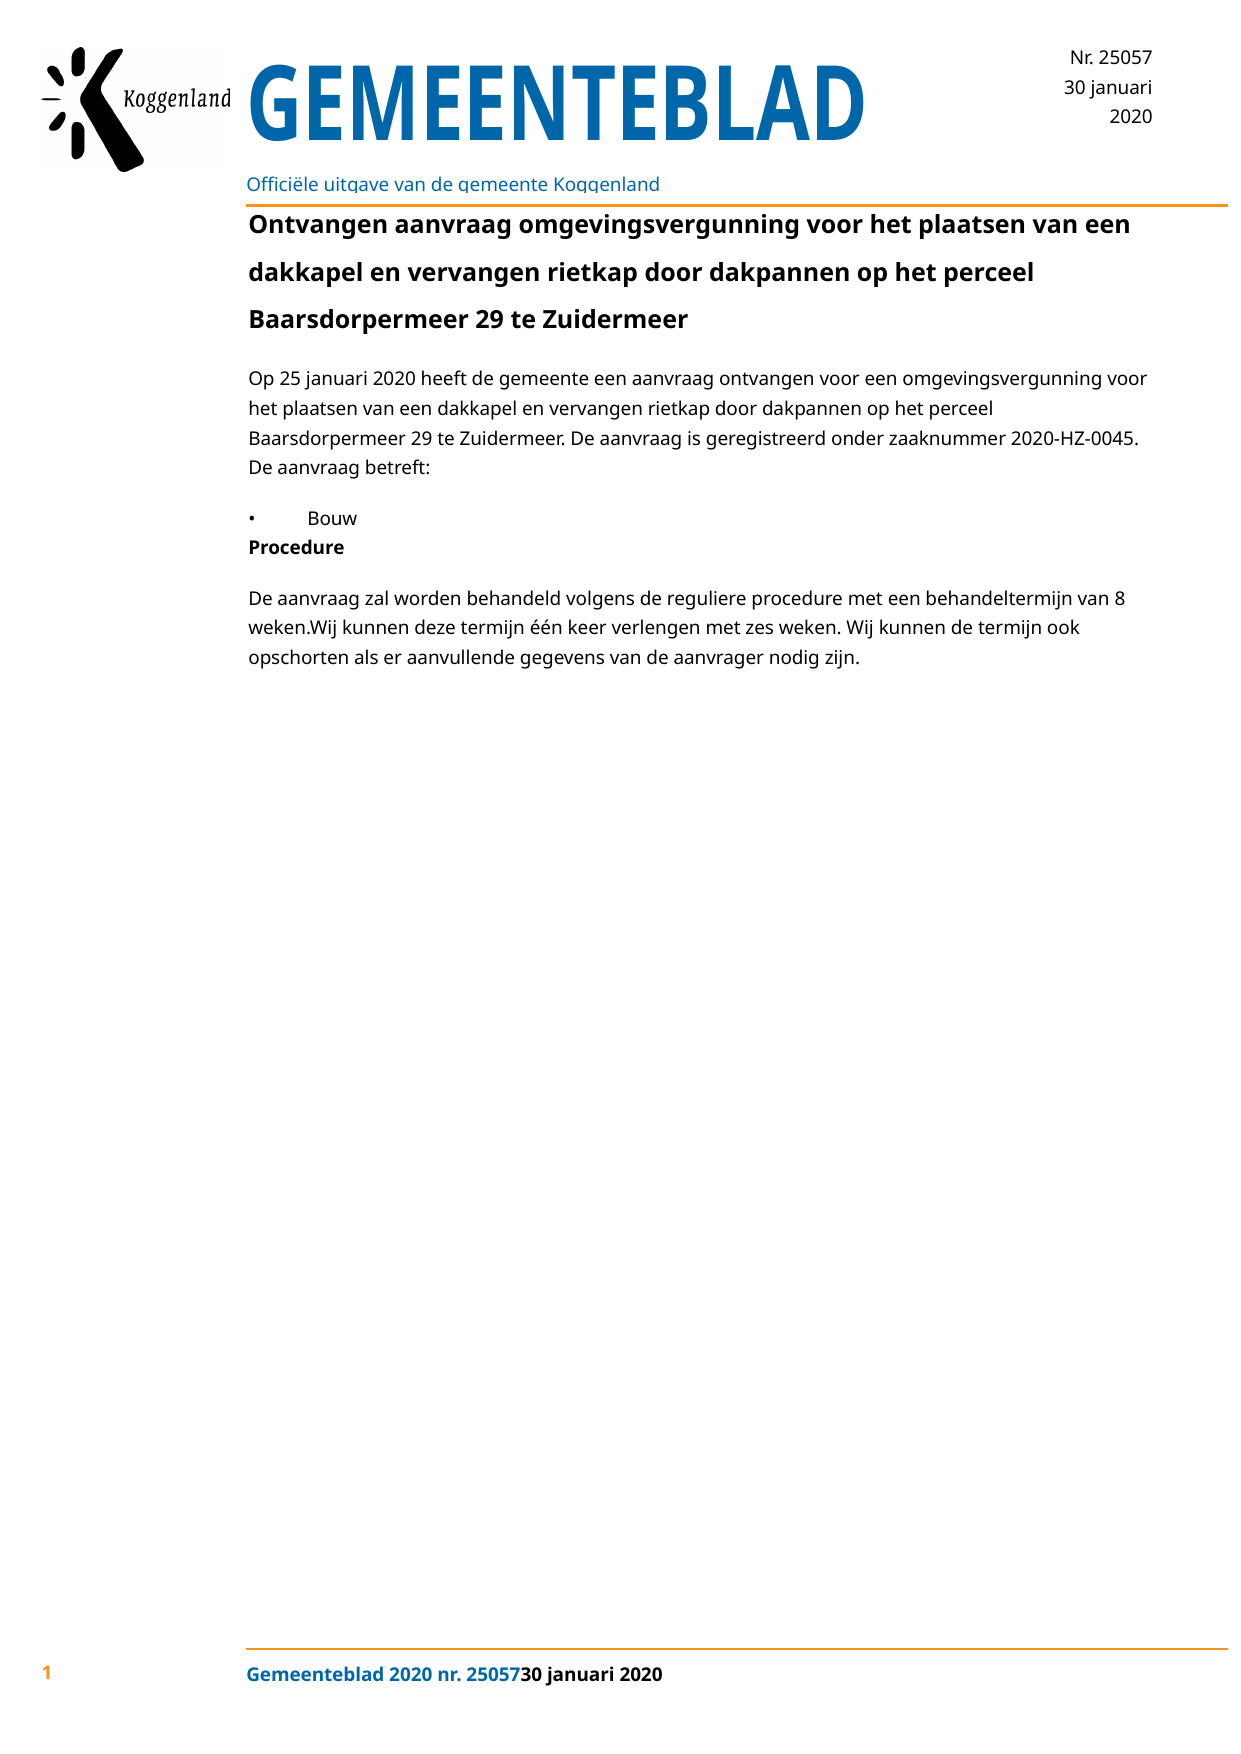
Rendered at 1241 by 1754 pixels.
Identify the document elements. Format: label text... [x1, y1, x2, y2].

picture [41, 47, 231, 172]
text De aanvraag zal worden behandeld volgens de reguliere procedure met een behandeltermijn van 8 weken.Wij kunnen deze termijn één keer verlengen met zes weken. Wij kunnen de termijn ook opschorten als er aanvullende gegevens van de aanvrager nodig zijn. [248, 585, 1152, 669]
text Procedure [248, 534, 1152, 560]
text Ontvangen aanvraag omgevingsvergunning voor het plaatsen van een dakkapel en vervangen rietkap door dakpannen op het perceel Baarsdorpermeer 29 te Zuidermeer [248, 207, 1152, 336]
text Op 25 januari 2020 heeft de gemeente een aanvraag ontvangen voor een omgevingsvergunning voor het plaatsen van een dakkapel en vervangen rietkap door dakpannen op het perceel Baarsdorpermeer 29 te Zuidermeer. De aanvraag is geregistreerd onder zaaknummer 2020-HZ-0045. De aanvraag betreft: [248, 366, 1152, 480]
list Bouw [248, 505, 1152, 530]
